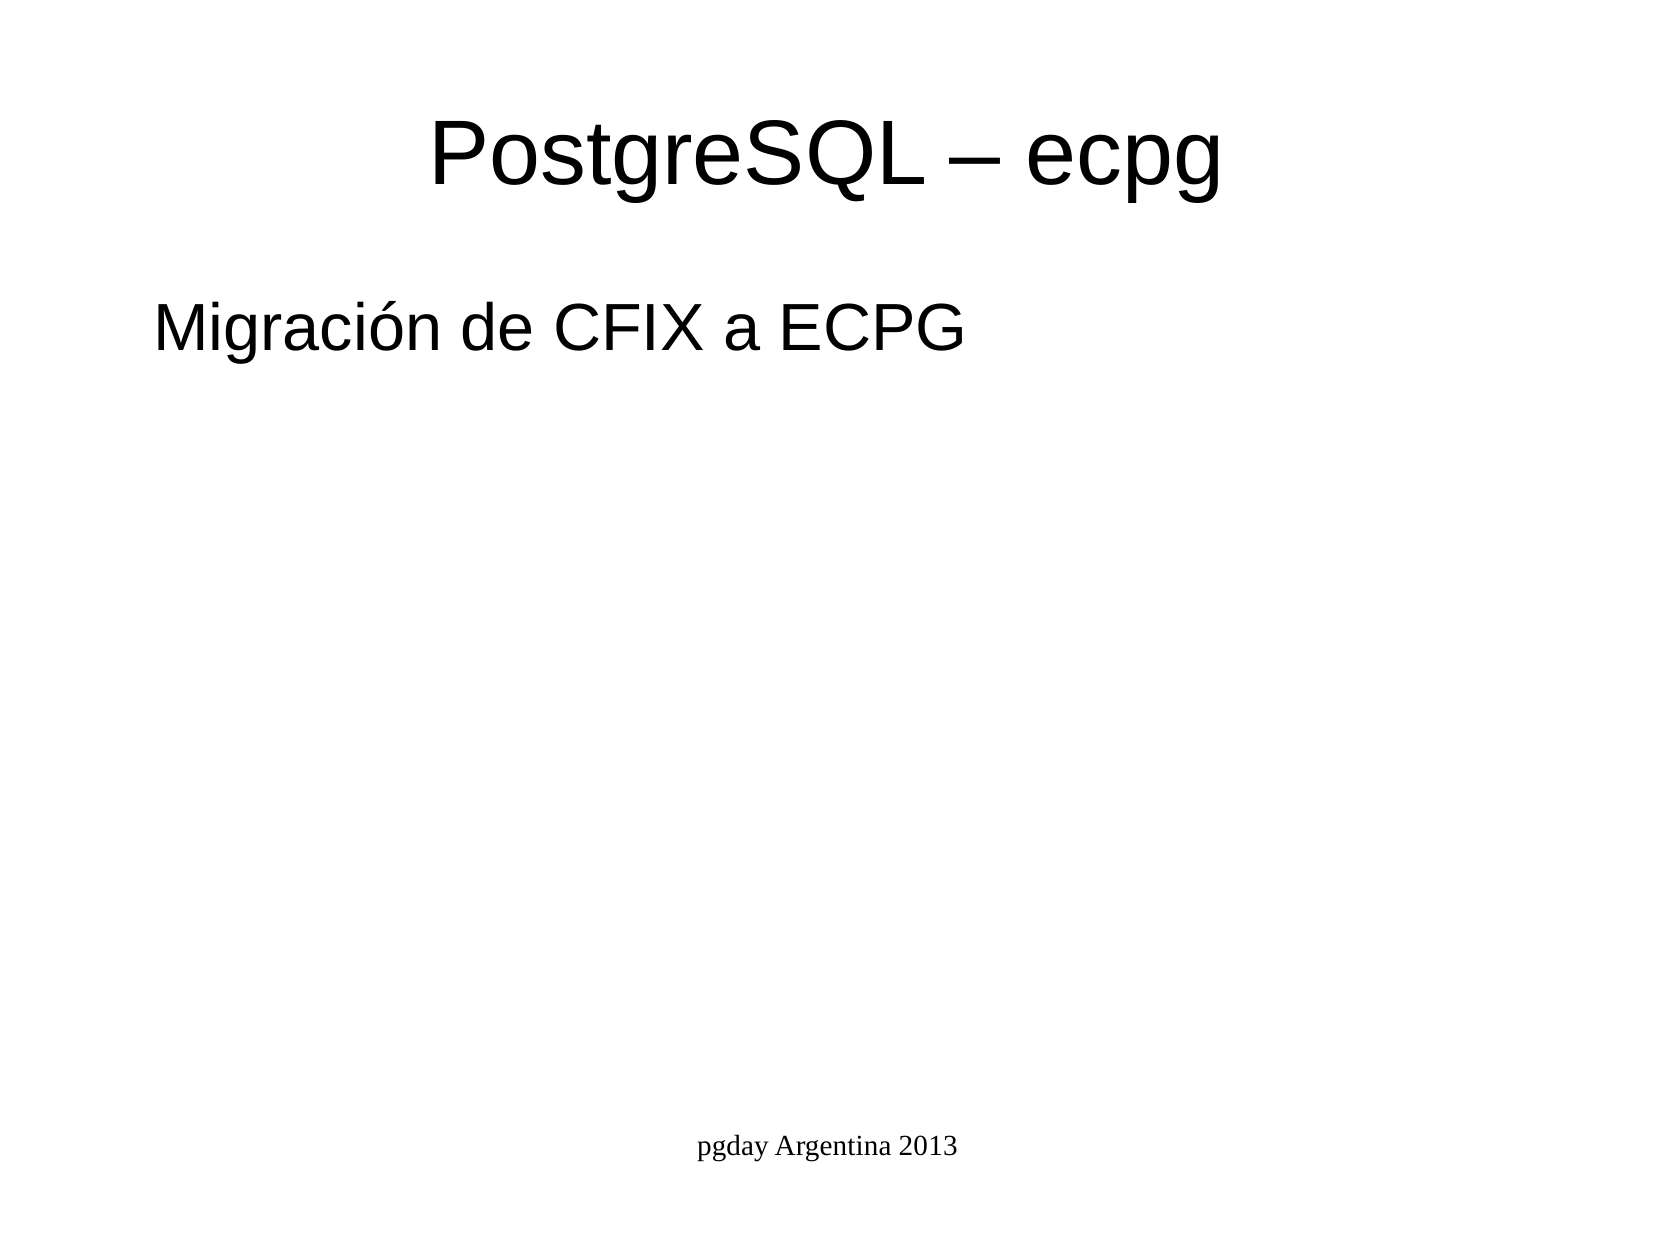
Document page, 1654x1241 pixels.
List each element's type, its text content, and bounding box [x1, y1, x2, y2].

title PostgreSQL – ecpg [82, 49, 1571, 257]
list Migración de CFIX a ECPG [82, 290, 1538, 1010]
